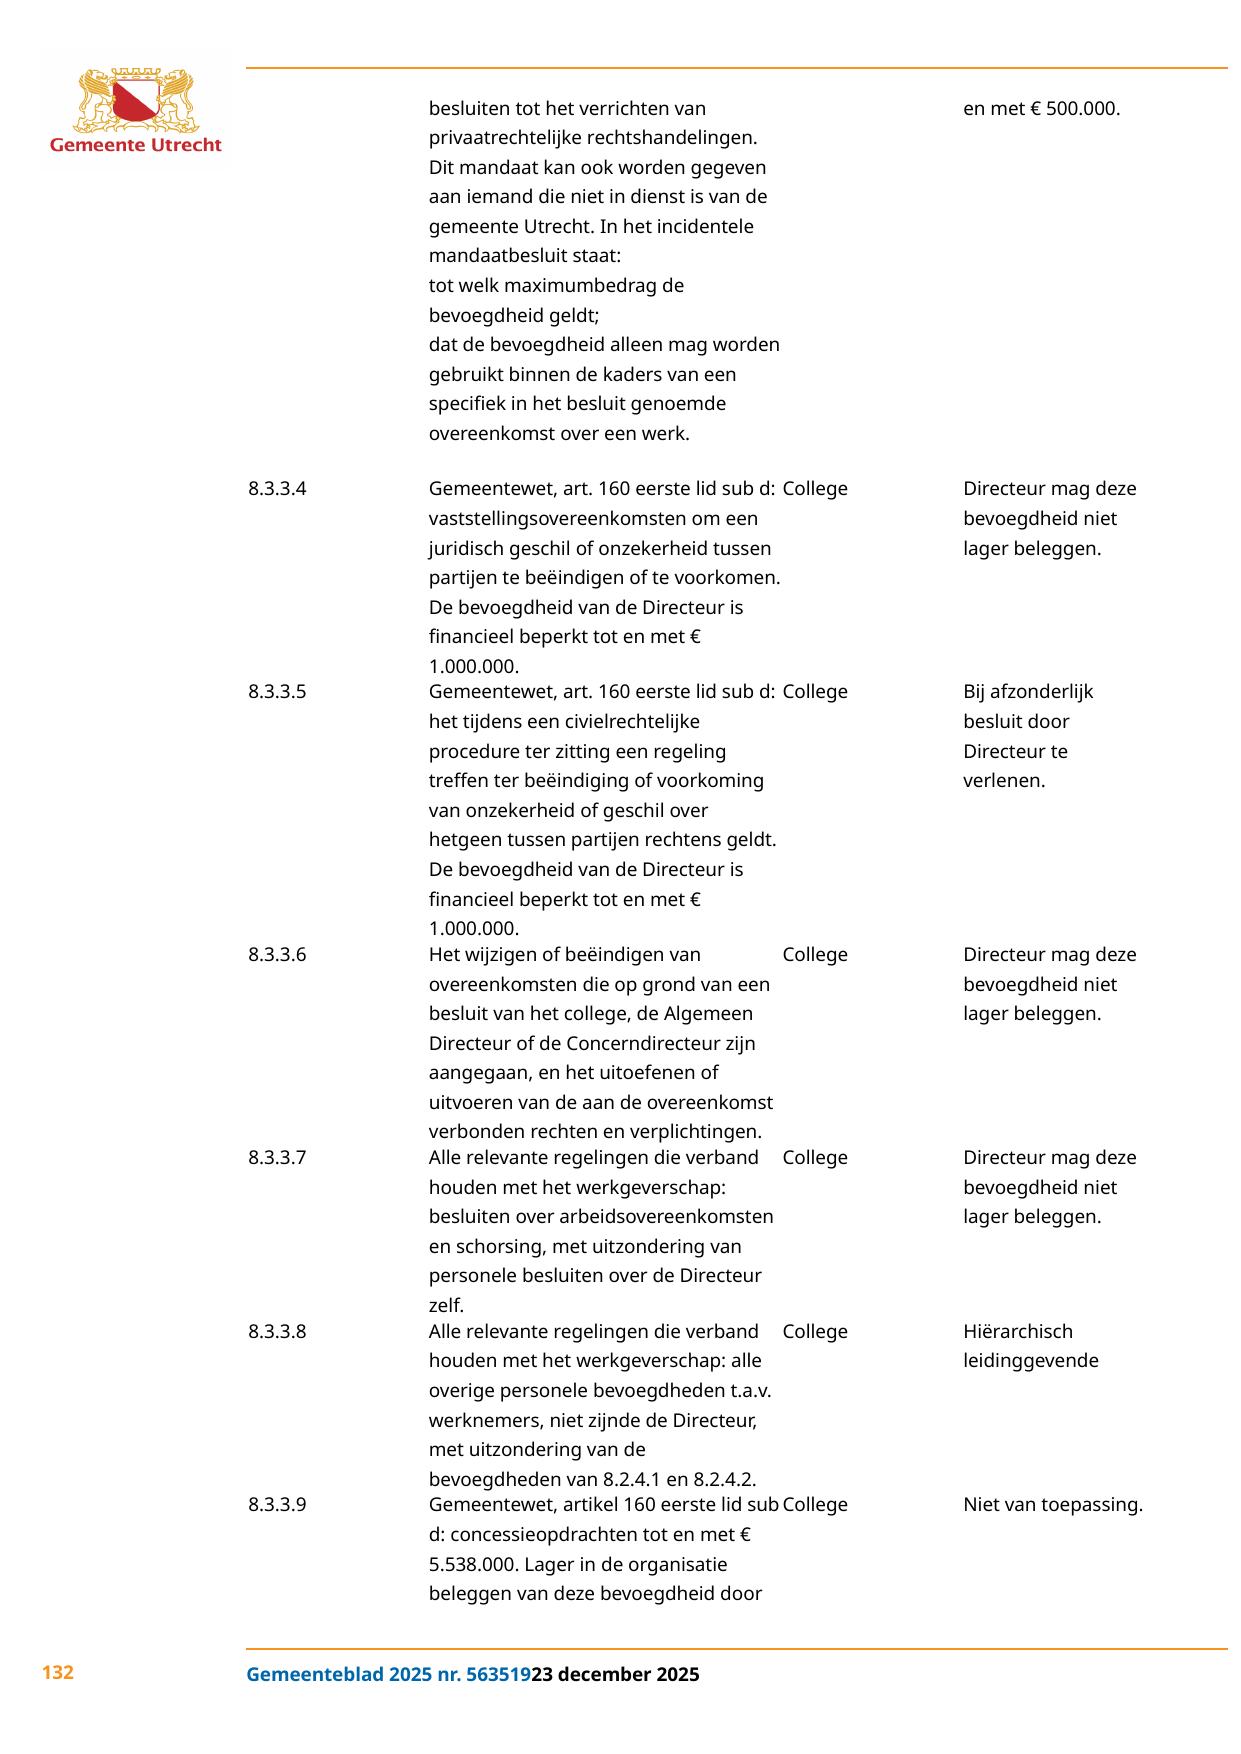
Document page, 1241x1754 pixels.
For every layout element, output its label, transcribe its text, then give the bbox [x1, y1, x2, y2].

table_cell Niet van toepassing. [963, 1492, 1152, 1606]
table_cell Bij afzonderlijk besluit door Directeur te verlenen. [963, 679, 1152, 941]
table_cell Het wijzigen of beëindigen van overeenkomsten die op grond van een besluit van het college, de Algemeen Directeur of de Concerndirecteur zijn aangegaan, en het uitoefenen of uitvoeren van de aan de overeenkomst verbonden rechten en verplichtingen. [429, 941, 782, 1144]
table_cell College [782, 476, 963, 679]
table_cell Directeur mag deze bevoegdheid niet lager beleggen. [963, 476, 1152, 679]
table_cell 8.3.3.5 [248, 679, 429, 941]
table_cell Gemeentewet, art. 160 eerste lid sub d: het tijdens een civielrechtelijke procedure ter zitting een regeling treffen ter beëindiging of voorkoming van onzekerheid of geschil over hetgeen tussen partijen rechtens geldt. De bevoegdheid van de Directeur is financieel beperkt tot en met € 1.000.000. [429, 679, 782, 941]
table_cell 8.3.3.4 [248, 476, 429, 679]
table_cell Directeur mag deze bevoegdheid niet lager beleggen. [963, 1144, 1152, 1318]
table_cell 8.3.3.8 [248, 1318, 429, 1492]
table_cell College [782, 679, 963, 941]
table_cell College [782, 1492, 963, 1606]
table_cell Alle relevante regelingen die verband houden met het werkgeverschap: besluiten over arbeidsovereenkomsten en schorsing, met uitzondering van personele besluiten over de Directeur zelf. [429, 1144, 782, 1318]
table_cell Gemeentewet, artikel 160 eerste lid sub d: concessieopdrachten tot en met € 5.538.000. Lager in de organisatie beleggen van deze bevoegdheid door [429, 1492, 782, 1606]
table_cell 8.3.3.7 [248, 1144, 429, 1318]
table_cell besluiten tot het verrichten van privaatrechtelijke rechtshandelingen. Dit mandaat kan ook worden gegeven aan iemand die niet in dienst is van de gemeente Utrecht. In het incidentele mandaatbesluit staat: tot welk maximumbedrag de bevoegdheid geldt; dat de bevoegdheid alleen mag worden gebruikt binnen de kaders van een specifiek in het besluit genoemde overeenkomst over een werk. [429, 95, 782, 476]
table_cell 8.3.3.6 [248, 941, 429, 1144]
table_cell Gemeentewet, art. 160 eerste lid sub d: vaststellingsovereenkomsten om een juridisch geschil of onzekerheid tussen partijen te beëindigen of te voorkomen. De bevoegdheid van de Directeur is financieel beperkt tot en met € 1.000.000. [429, 476, 782, 679]
picture [41, 47, 231, 172]
table_cell Hiërarchisch leidinggevende [963, 1318, 1152, 1492]
table_cell Alle relevante regelingen die verband houden met het werkgeverschap: alle overige personele bevoegdheden t.a.v. werknemers, niet zijnde de Directeur, met uitzondering van de bevoegdheden van 8.2.4.1 en 8.2.4.2. [429, 1318, 782, 1492]
table_cell College [782, 1318, 963, 1492]
table_cell 8.3.3.9 [248, 1492, 429, 1606]
table_cell College [782, 1144, 963, 1318]
table_cell en met € 500.000. [963, 95, 1152, 476]
table_cell [782, 95, 963, 476]
table_cell Directeur mag deze bevoegdheid niet lager beleggen. [963, 941, 1152, 1144]
table_cell College [782, 941, 963, 1144]
table_cell [248, 95, 429, 476]
